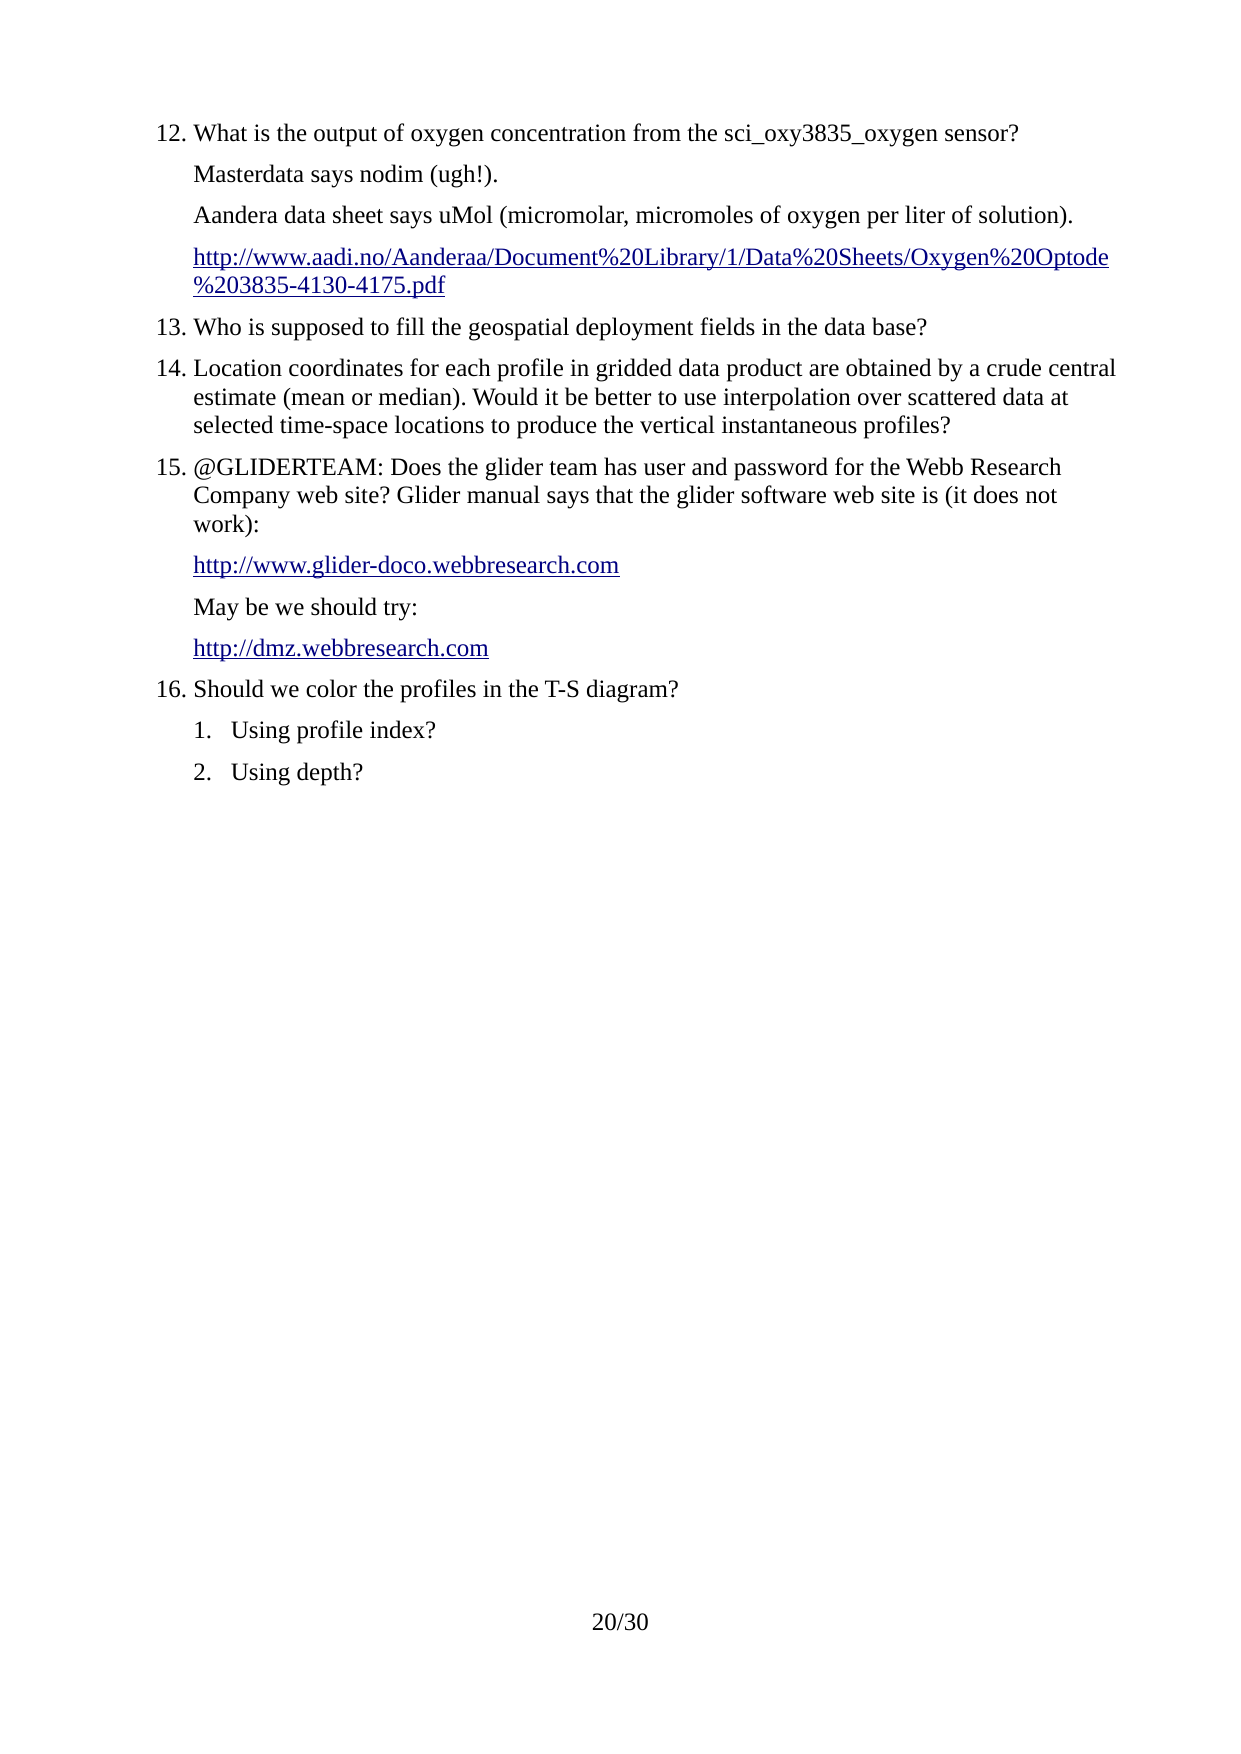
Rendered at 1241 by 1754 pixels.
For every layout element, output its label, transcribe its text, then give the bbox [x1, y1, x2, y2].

list Using depth? [193, 757, 1122, 786]
list Masterdata says nodim (ugh!). [156, 159, 1122, 188]
list May be we should try: [156, 592, 1122, 621]
list Should we color the profiles in the T-S diagram? [156, 674, 1122, 703]
list Aandera data sheet says uMol (micromolar, micromoles of oxygen per liter of solution). [156, 201, 1122, 229]
list http://dmz.webbresearch.com [156, 633, 1122, 662]
list http://www.glider-doco.webbresearch.com [156, 551, 1122, 579]
list Location coordinates for each profile in gridded data product are obtained by a crude central estimate (mean or median). Would it be better to use interpolation over scattered data at selected time-space locations to produce the vertical instantaneous profiles? [156, 353, 1122, 439]
list Who is supposed to fill the geospatial deployment fields in the data base? [156, 312, 1122, 341]
list What is the output of oxygen concentration from the sci_oxy3835_oxygen sensor? [156, 118, 1122, 147]
list Using profile index? [193, 716, 1122, 744]
list @GLIDERTEAM: Does the glider team has user and password for the Webb Research Company web site? Glider manual says that the glider software web site is (it does not work): [156, 452, 1122, 538]
list http://www.aadi.no/Aanderaa/Document%20Library/1/Data%20Sheets/Oxygen%20Optode%203835-4130-4175.pdf [156, 242, 1122, 299]
